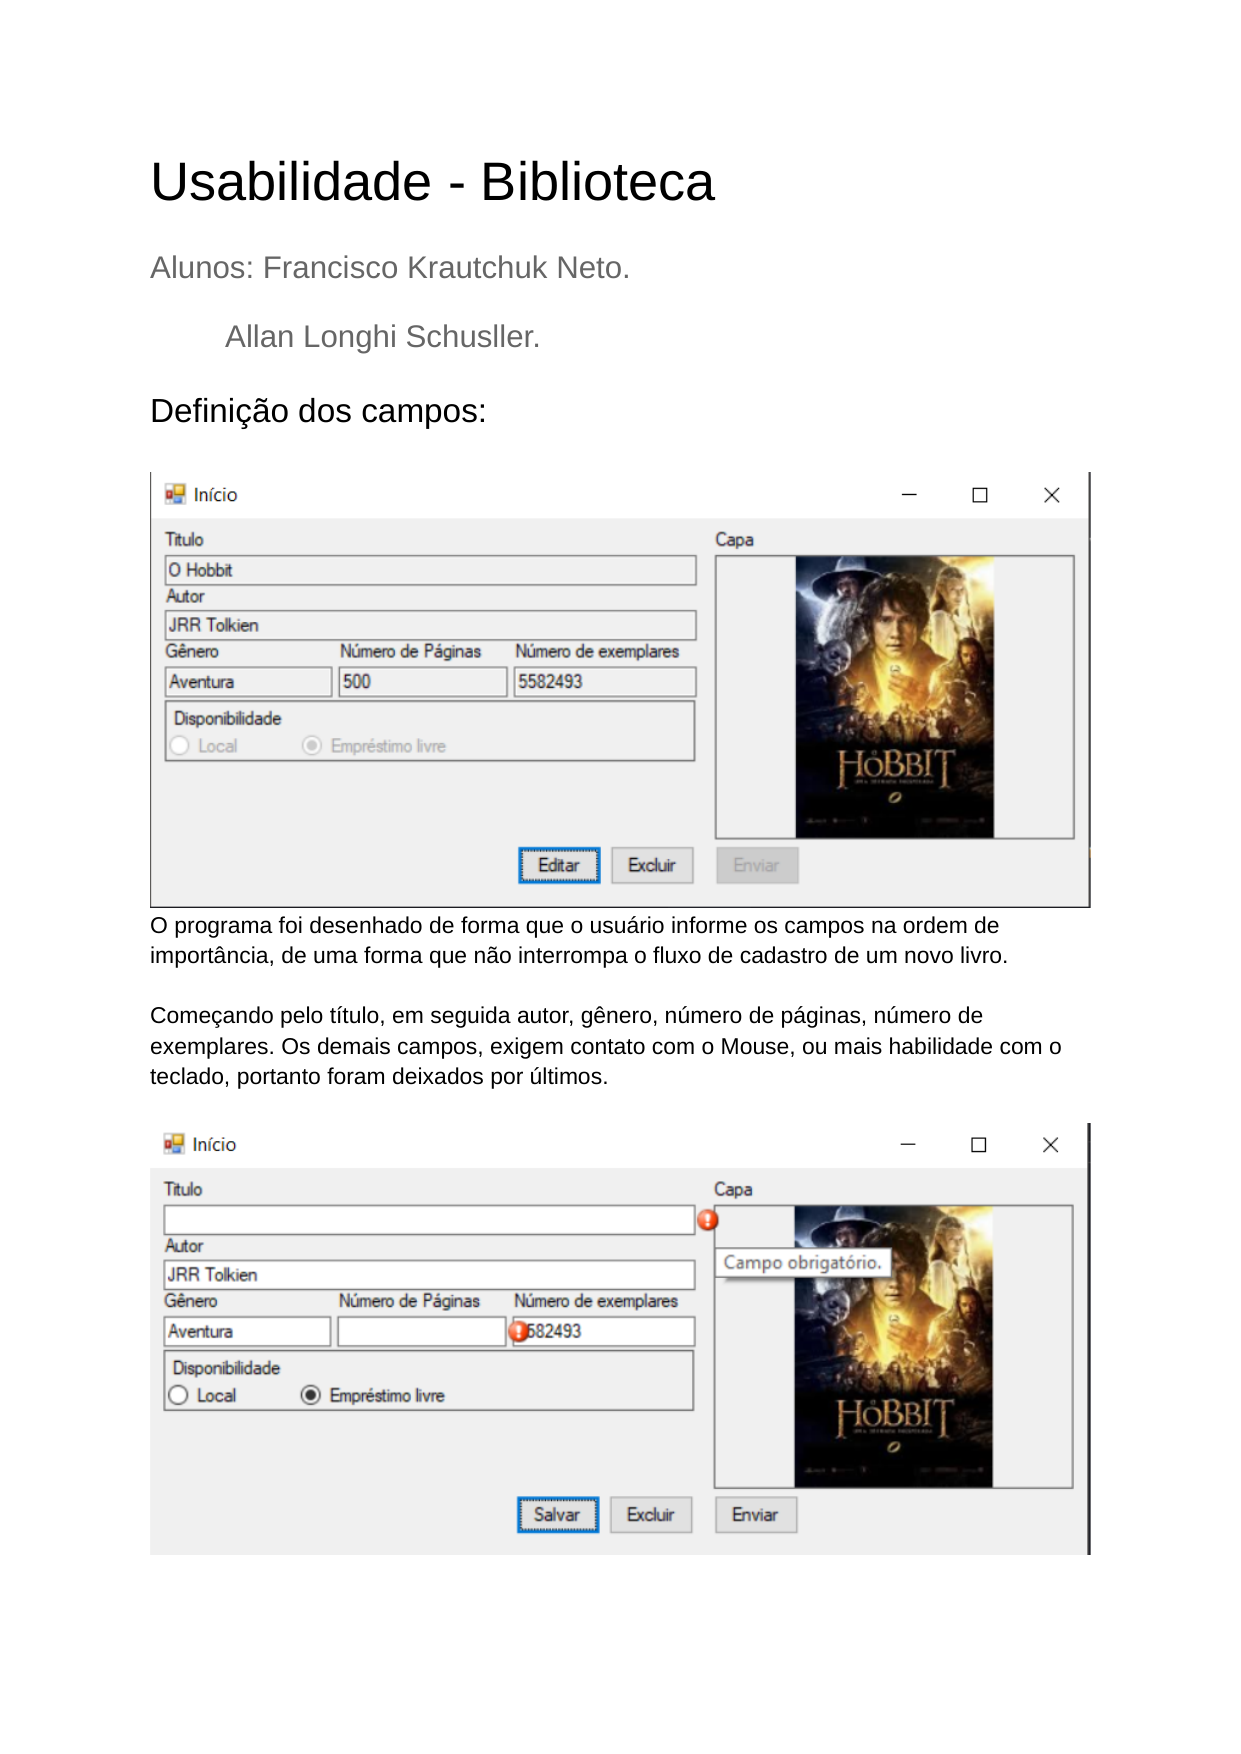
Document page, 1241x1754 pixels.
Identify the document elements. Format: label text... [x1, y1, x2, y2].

subtitle Allan Longhi Schusller. [150, 318, 1090, 354]
picture [150, 1123, 1091, 1555]
text Começando pelo título, em seguida autor, gênero, número de páginas, número de exemplares. Os demais campos, exigem contato com o Mouse, ou mais habilidade com o teclado, portanto foram deixados por últimos. [150, 1002, 1090, 1089]
text O programa foi desenhado de forma que o usuário informe os campos na ordem de importância, de uma forma que não interrompa o fluxo de cadastro de um novo livro. [150, 912, 1090, 968]
subtitle Alunos: Francisco Krautchuk Neto. [150, 249, 1090, 285]
subtitle Definição dos campos: [150, 391, 1090, 430]
picture [150, 472, 1091, 908]
title Usabilidade - Biblioteca [150, 150, 1090, 212]
